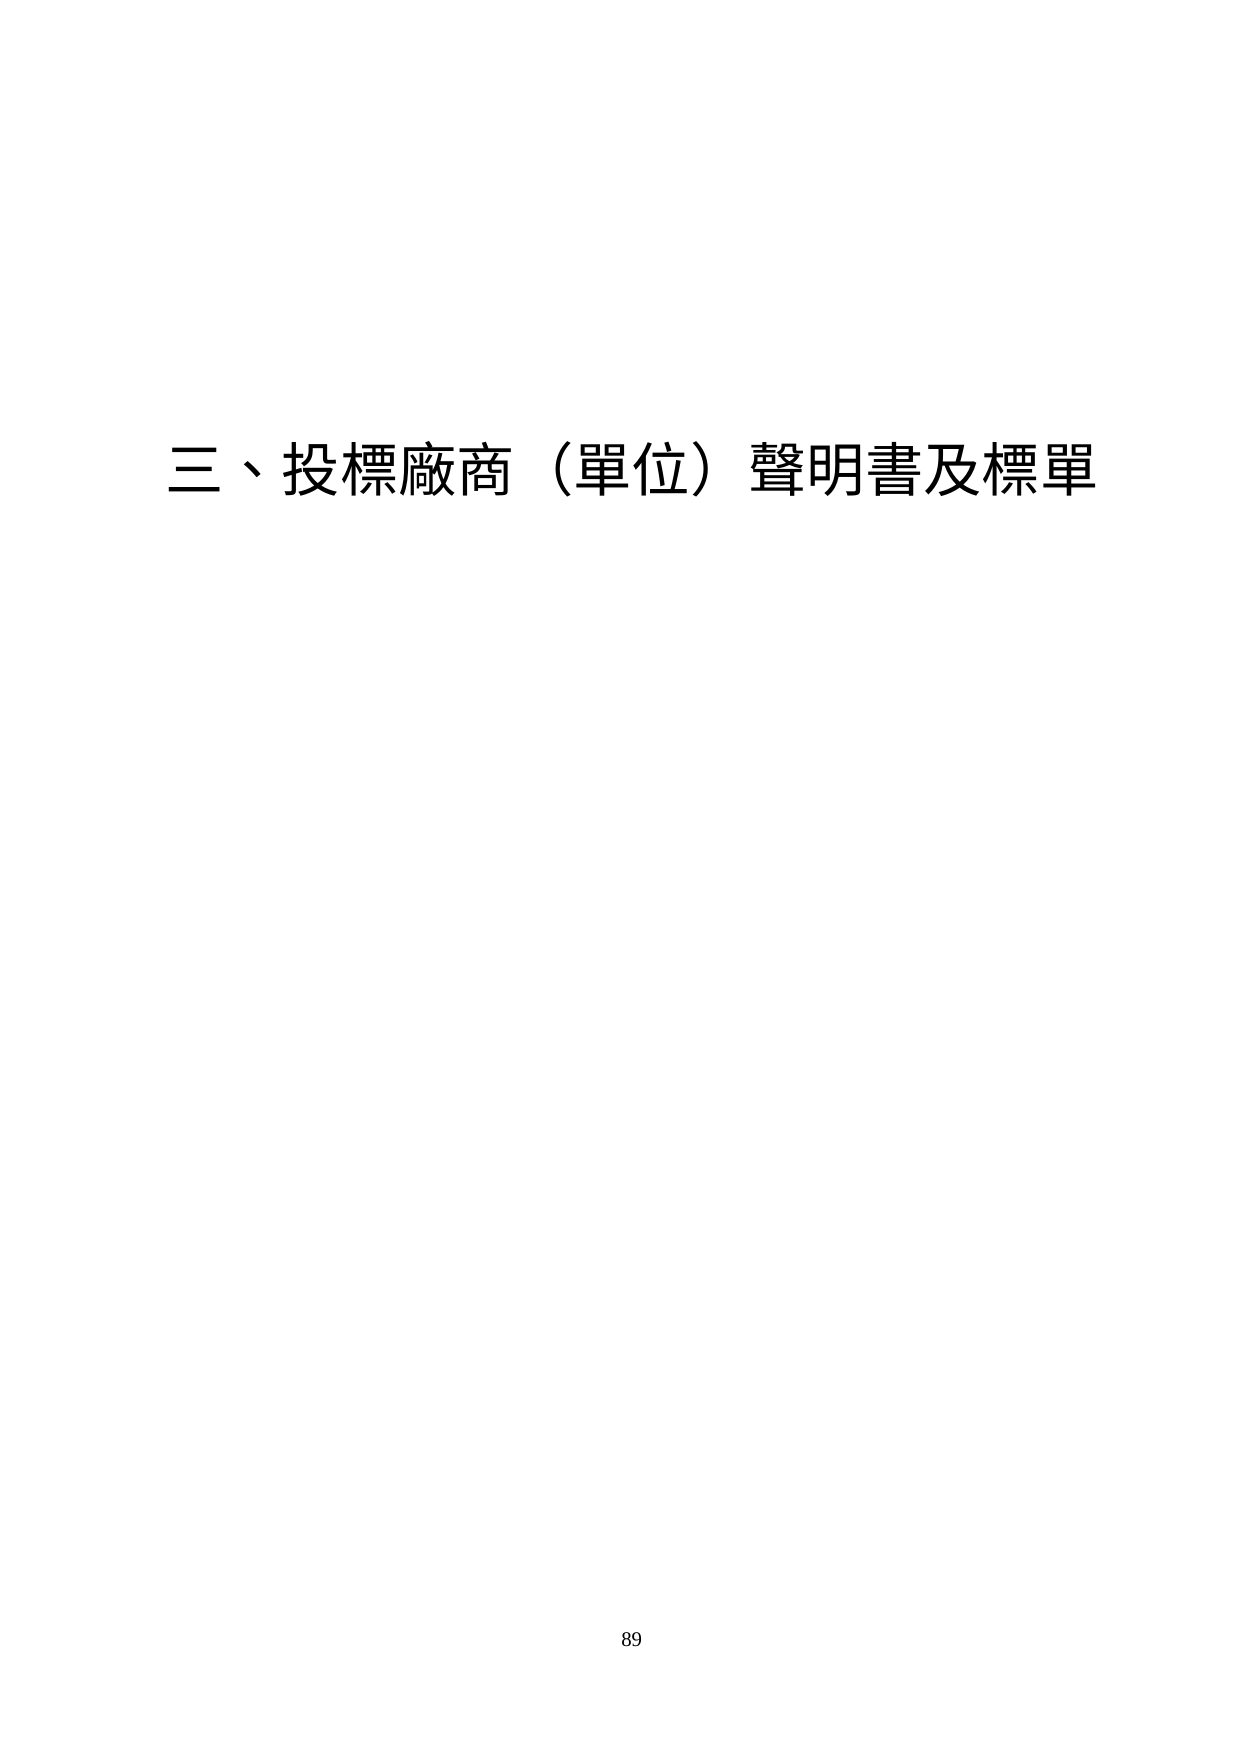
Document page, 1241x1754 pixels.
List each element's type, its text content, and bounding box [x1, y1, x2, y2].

text 三、投標廠商（單位）聲明書及標單 [100, 424, 1162, 509]
